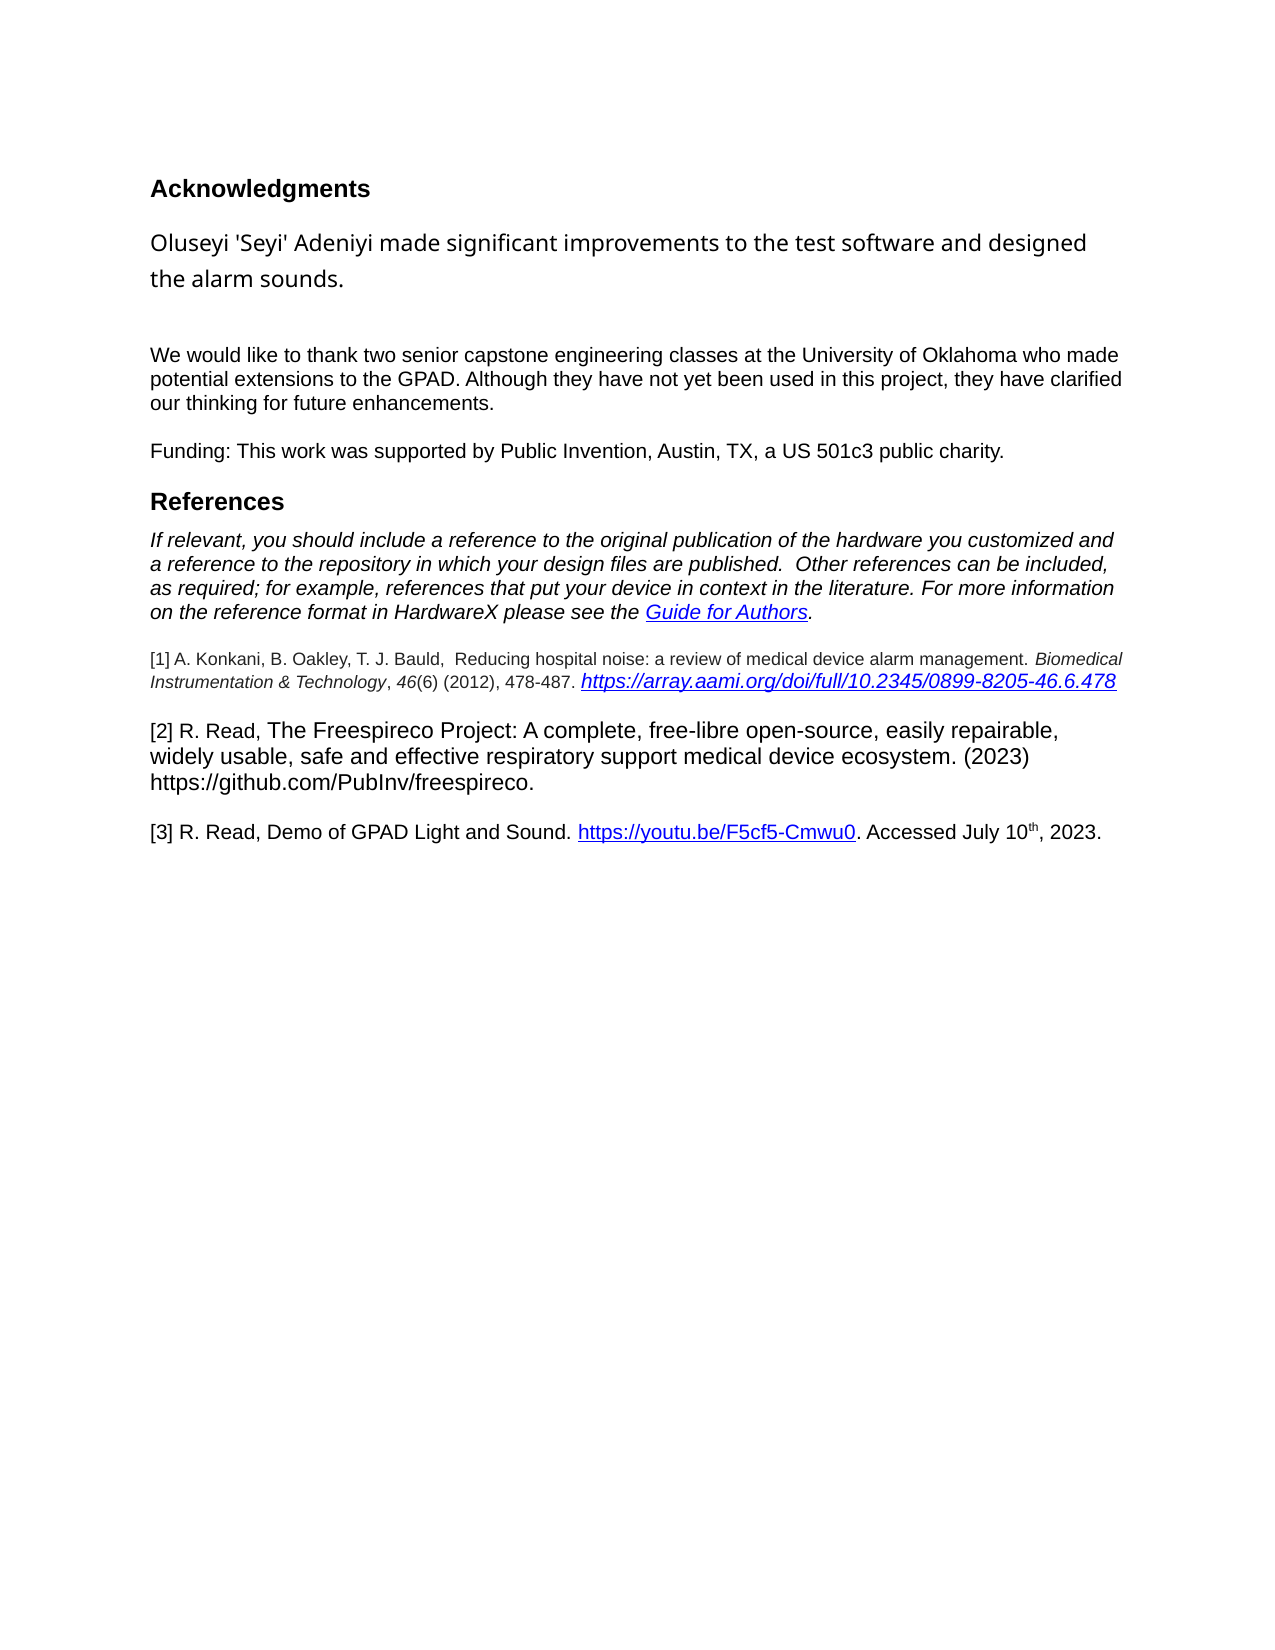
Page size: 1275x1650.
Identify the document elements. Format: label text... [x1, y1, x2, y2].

text [3] R. Read, Demo of GPAD Light and Sound. https://youtu.be/F5cf5-Cmwu0. Accessed July 10th, 2023. [150, 820, 1125, 844]
subtitle Oluseyi 'Seyi' Adeniyi made significant improvements to the test software and designed the alarm sounds. [150, 227, 1125, 294]
text [2] R. Read, The Freespireco Project: A complete, free-libre open-source, easily repairable, widely usable, safe and effective respiratory support medical device ecosystem. (2023) https://github.com/PubInv/freespireco. [150, 717, 1125, 796]
text Acknowledgments [150, 174, 1125, 203]
text [1] A. Konkani, B. Oakley, T. J. Bauld, Reducing hospital noise: a review of medical device alarm management. Biomedical Instrumentation & Technology, 46(6) (2012), 478-487. https://array.aami.org/doi/full/10.2345/0899-8205-46.6.478 [150, 648, 1125, 693]
text References [150, 487, 1125, 516]
text We would like to thank two senior capstone engineering classes at the University of Oklahoma who made potential extensions to the GPAD. Although they have not yet been used in this project, they have clarified our thinking for future enhancements. [150, 343, 1125, 415]
text Funding: This work was supported by Public Invention, Austin, TX, a US 501c3 public charity. [150, 439, 1125, 463]
text If relevant, you should include a reference to the original publication of the hardware you customized and a reference to the repository in which your design files are published. Other references can be included, as required; for example, references that put your device in context in the literature. For more information on the reference format in HardwareX please see the Guide for Authors. [150, 528, 1125, 624]
